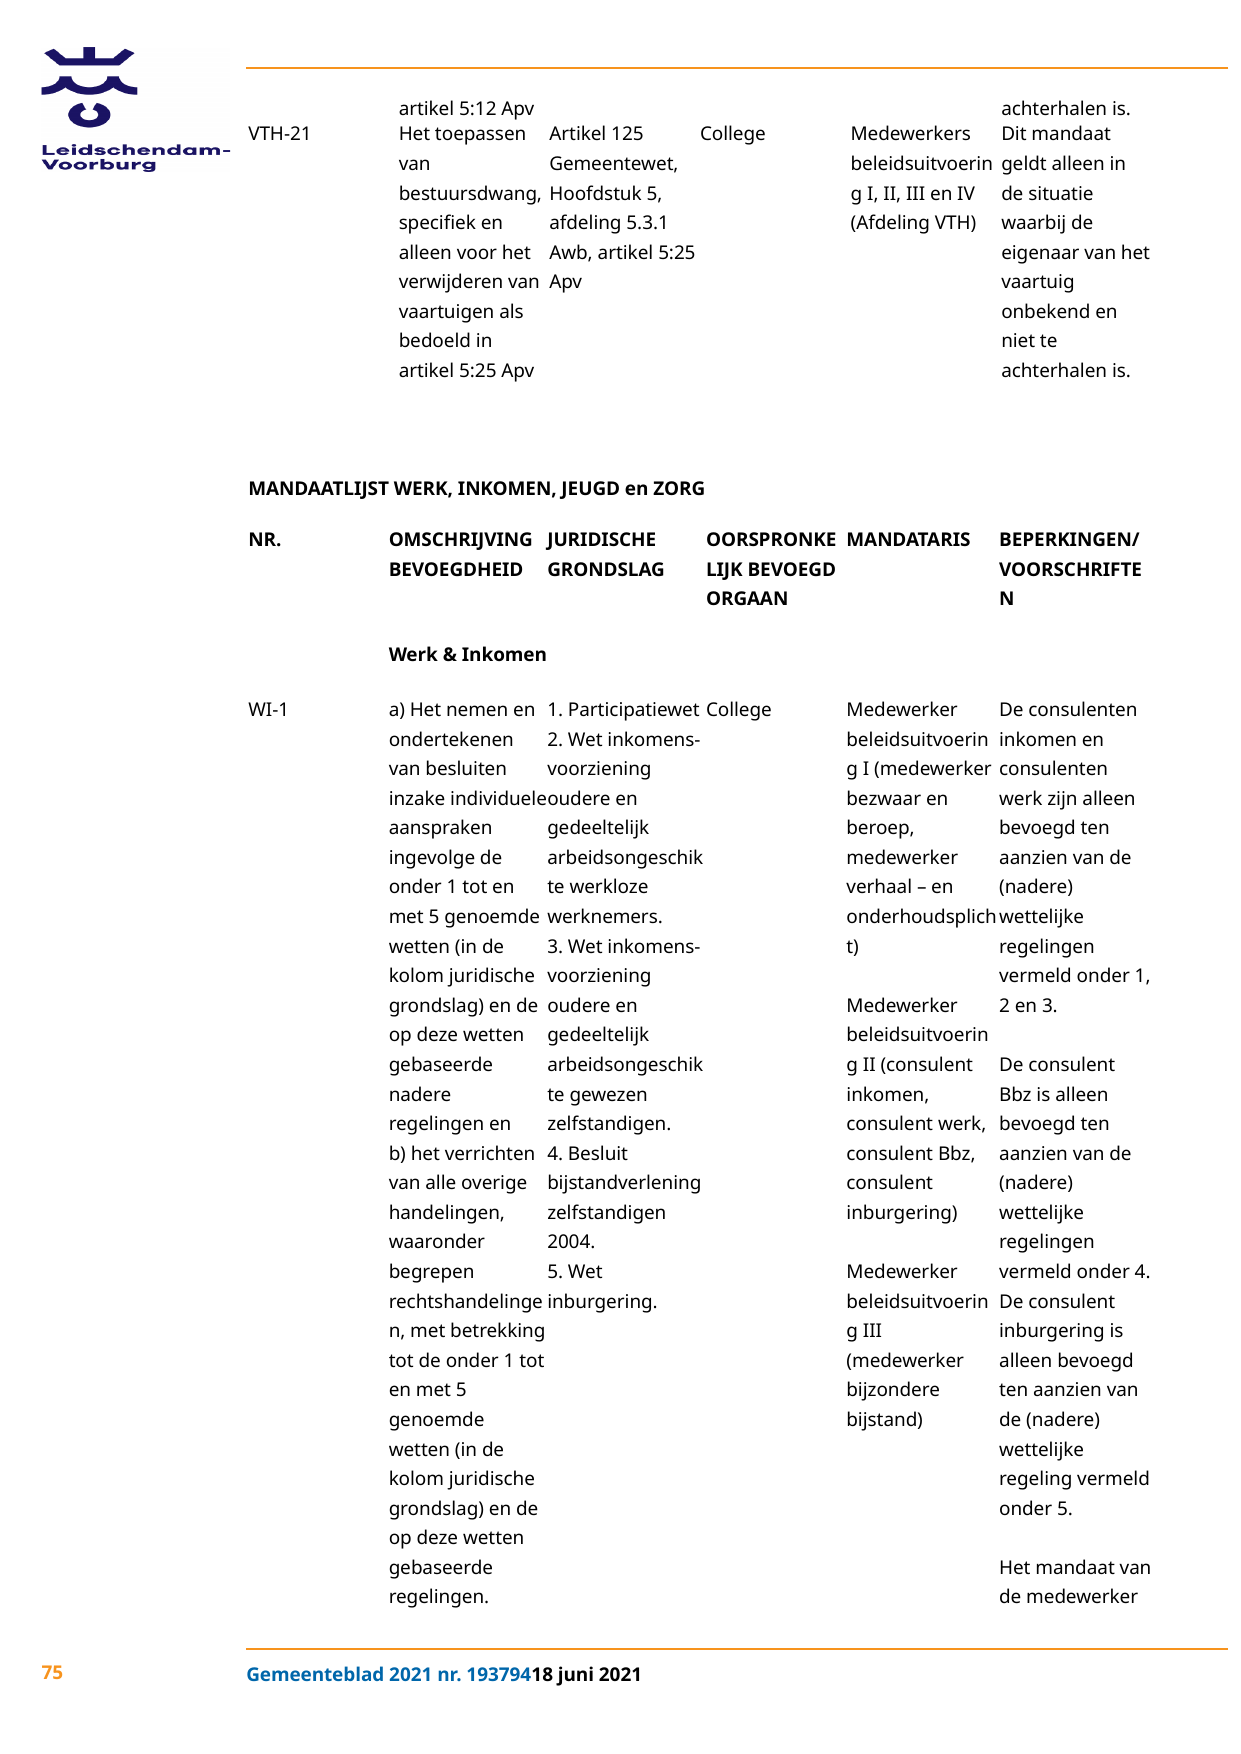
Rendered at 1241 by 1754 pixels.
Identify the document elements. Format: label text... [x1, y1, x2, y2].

table_cell [846, 611, 999, 696]
table_cell 1. Participatiewet 2. Wet inkomens-voorziening oudere en gedeeltelijk arbeidsongeschikte werkloze werknemers. 3. Wet inkomens-voorziening oudere en gedeeltelijk arbeidsongeschikte gewezen zelfstandigen. 4. Besluit bijstandverlening zelfstandigen 2004. 5. Wet inburgering. [547, 696, 706, 1609]
table_cell [706, 611, 846, 696]
table_cell JURIDISCHE GRONDSLAG [547, 526, 706, 611]
table_cell [850, 95, 1001, 121]
table_cell artikel 5:12 Apv [399, 95, 549, 121]
table_cell [248, 501, 1152, 526]
table_header MANDAATLIJST WERK, INKOMEN, JEUGD en ZORG [248, 475, 1152, 501]
table_cell Dit mandaat geldt alleen in de situatie waarbij de eigenaar van het vaartuig onbekend en niet te achterhalen is. [1001, 121, 1152, 383]
table_cell College [700, 121, 850, 383]
table_cell Artikel 125 Gemeentewet, Hoofdstuk 5, afdeling 5.3.1 Awb, artikel 5:25 Apv [549, 121, 700, 383]
table_cell WI-1 [248, 696, 388, 1609]
table_cell NR. [248, 526, 388, 611]
table_cell De consulenten inkomen en consulenten werk zijn alleen bevoegd ten aanzien van de (nadere) wettelijke regelingen vermeld onder 1, 2 en 3. De consulent Bbz is alleen bevoegd ten aanzien van de (nadere) wettelijke regelingen vermeld onder 4. De consulent inburgering is alleen bevoegd ten aanzien van de (nadere) wettelijke regeling vermeld onder 5. Het mandaat van de medewerker [999, 696, 1152, 1609]
table_cell MANDATARIS [846, 526, 999, 611]
table_cell OMSCHRIJVING BEVOEGDHEID [389, 526, 547, 611]
table_cell College [706, 696, 846, 1609]
table_cell a) Het nemen en ondertekenen van besluiten inzake individuele aanspraken ingevolge de onder 1 tot en met 5 genoemde wetten (in de kolom juridische grondslag) en de op deze wetten gebaseerde nadere regelingen en b) het verrichten van alle overige handelingen, waaronder begrepen rechtshandelingen, met betrekking tot de onder 1 tot en met 5 genoemde wetten (in de kolom juridische grondslag) en de op deze wetten gebaseerde regelingen. [389, 696, 547, 1609]
table_cell Medewerker beleidsuitvoering I (medewerker bezwaar en beroep, medewerker verhaal – en onderhoudsplicht) Medewerker beleidsuitvoering II (consulent inkomen, consulent werk, consulent Bbz, consulent inburgering) Medewerker beleidsuitvoering III (medewerker bijzondere bijstand) [846, 696, 999, 1609]
table_cell [700, 95, 850, 121]
table_cell achterhalen is. [1001, 95, 1152, 121]
table_cell [999, 611, 1152, 696]
table_cell BEPERKINGEN/ VOORSCHRIFTEN [999, 526, 1152, 611]
picture [41, 47, 231, 172]
table_cell Medewerkers beleidsuitvoering I, II, III en IV (Afdeling VTH) [850, 121, 1001, 383]
table_cell [248, 611, 388, 696]
table_cell Werk & Inkomen [389, 611, 547, 696]
table_cell [547, 611, 706, 696]
table_cell VTH-21 [248, 121, 398, 383]
table_cell Het toepassen van bestuursdwang, specifiek en alleen voor het verwijderen van vaartuigen als bedoeld in artikel 5:25 Apv [399, 121, 549, 383]
table_cell [248, 95, 398, 121]
table_cell OORSPRONKELIJK BEVOEGD ORGAAN [706, 526, 846, 611]
table_cell [549, 95, 700, 121]
